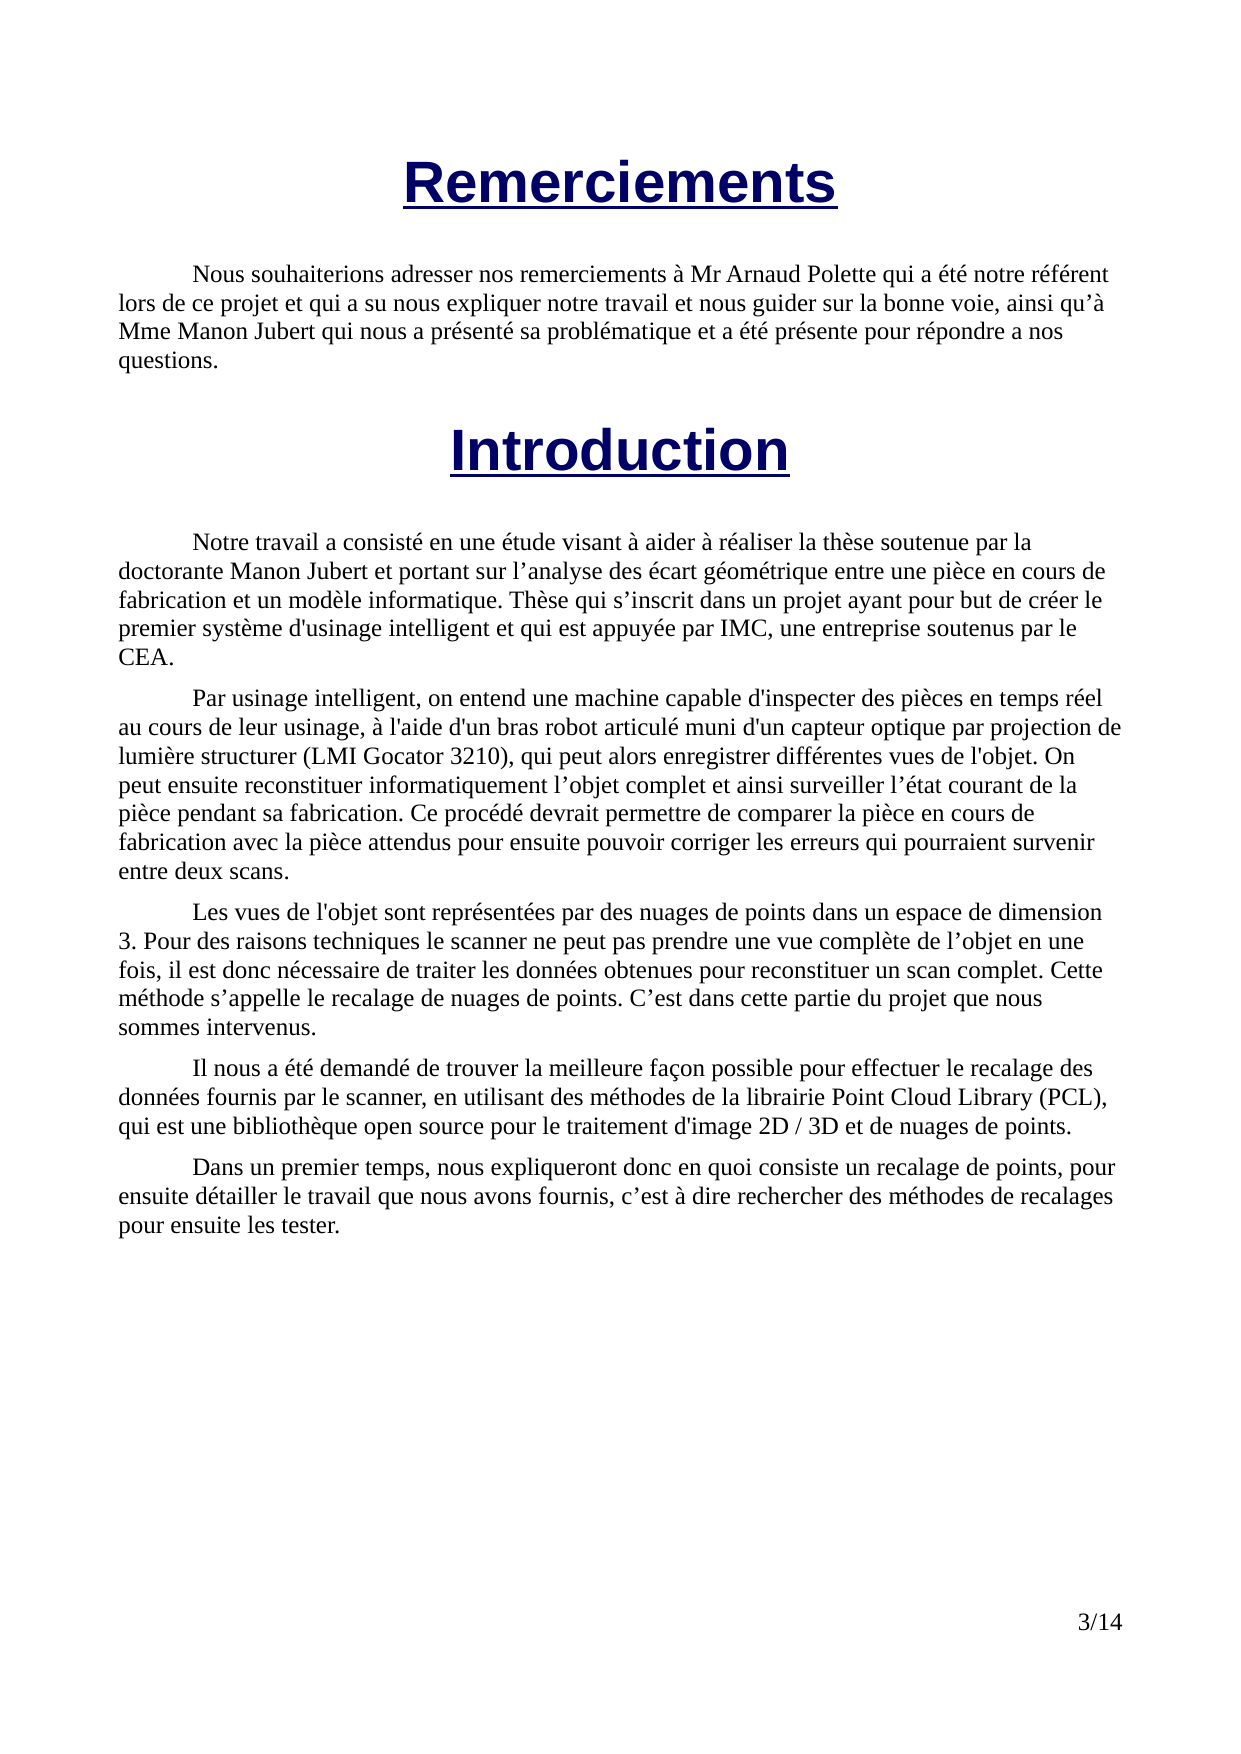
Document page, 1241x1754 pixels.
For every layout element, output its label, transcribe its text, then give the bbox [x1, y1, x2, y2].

text Notre travail a consisté en une étude visant à aider à réaliser la thèse soutenue par la doctorante Manon Jubert et portant sur l’analyse des écart géométrique entre une pièce en cours de fabrication et un modèle informatique. Thèse qui s’inscrit dans un projet ayant pour but de créer le premier système d'usinage intelligent et qui est appuyée par IMC, une entreprise soutenus par le CEA. [118, 527, 1122, 671]
text Par usinage intelligent, on entend une machine capable d'inspecter des pièces en temps réel au cours de leur usinage, à l'aide d'un bras robot articulé muni d'un capteur optique par projection de lumière structurer (LMI Gocator 3210), qui peut alors enregistrer différentes vues de l'objet. On peut ensuite reconstituer informatiquement l’objet complet et ainsi surveiller l’état courant de la pièce pendant sa fabrication. Ce procédé devrait permettre de comparer la pièce en cours de fabrication avec la pièce attendus pour ensuite pouvoir corriger les erreurs qui pourraient survenir entre deux scans. [118, 683, 1122, 885]
subtitle Remerciements [118, 148, 1122, 215]
text Nous souhaiterions adresser nos remerciements à Mr Arnaud Polette qui a été notre référent lors de ce projet et qui a su nous expliquer notre travail et nous guider sur la bonne voie, ainsi qu’à Mme Manon Jubert qui nous a présenté sa problématique et a été présente pour répondre a nos questions. [118, 259, 1122, 374]
text Dans un premier temps, nous expliqueront donc en quoi consiste un recalage de points, pour ensuite détailler le travail que nous avons fournis, c’est à dire rechercher des méthodes de recalages pour ensuite les tester. [118, 1152, 1122, 1238]
text Il nous a été demandé de trouver la meilleure façon possible pour effectuer le recalage des données fournis par le scanner, en utilisant des méthodes de la librairie Point Cloud Library (PCL), qui est une bibliothèque open source pour le traitement d'image 2D / 3D et de nuages de points. [118, 1053, 1122, 1140]
text Les vues de l'objet sont représentées par des nuages de points dans un espace de dimension 3. Pour des raisons techniques le scanner ne peut pas prendre une vue complète de l’objet en une fois, il est donc nécessaire de traiter les données obtenues pour reconstituer un scan complet. Cette méthode s’appelle le recalage de nuages de points. C’est dans cette partie du projet que nous sommes intervenus. [118, 897, 1122, 1041]
subtitle Introduction [118, 416, 1122, 483]
